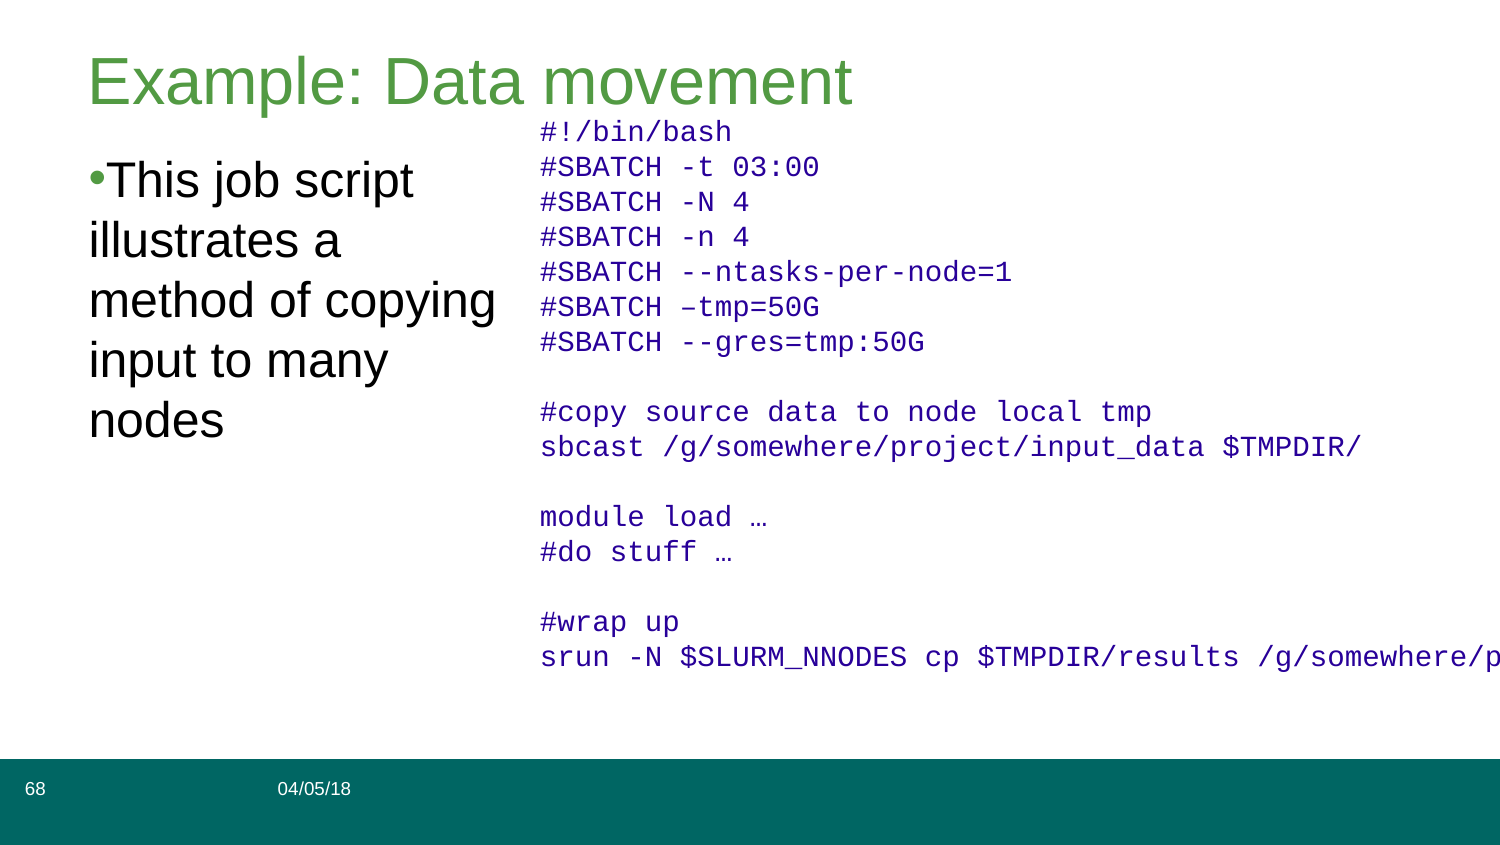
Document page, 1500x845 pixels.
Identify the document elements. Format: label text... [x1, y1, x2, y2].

list This job script illustrates a method of copying input to many nodes [88, 147, 511, 683]
text_box 04/05/18 [277, 776, 553, 799]
text_box #!/bin/bash #SBATCH -t 03:00 #SBATCH -N 4 #SBATCH -n 4 #SBATCH --ntasks-per-node=1 #SBATCH –tmp=50G #SBATCH --gres=tmp:50G #copy source data to node local tmp sbcast /g/somewhere/project/input_data $TMPDIR/ module load … #do stuff … #wrap up srun -N $SLURM_NNODES cp $TMPDIR/results /g/somewhere/project/output_results [525, 105, 1500, 795]
text_box [24, 776, 76, 799]
title Example: Data movement [87, 37, 1426, 132]
